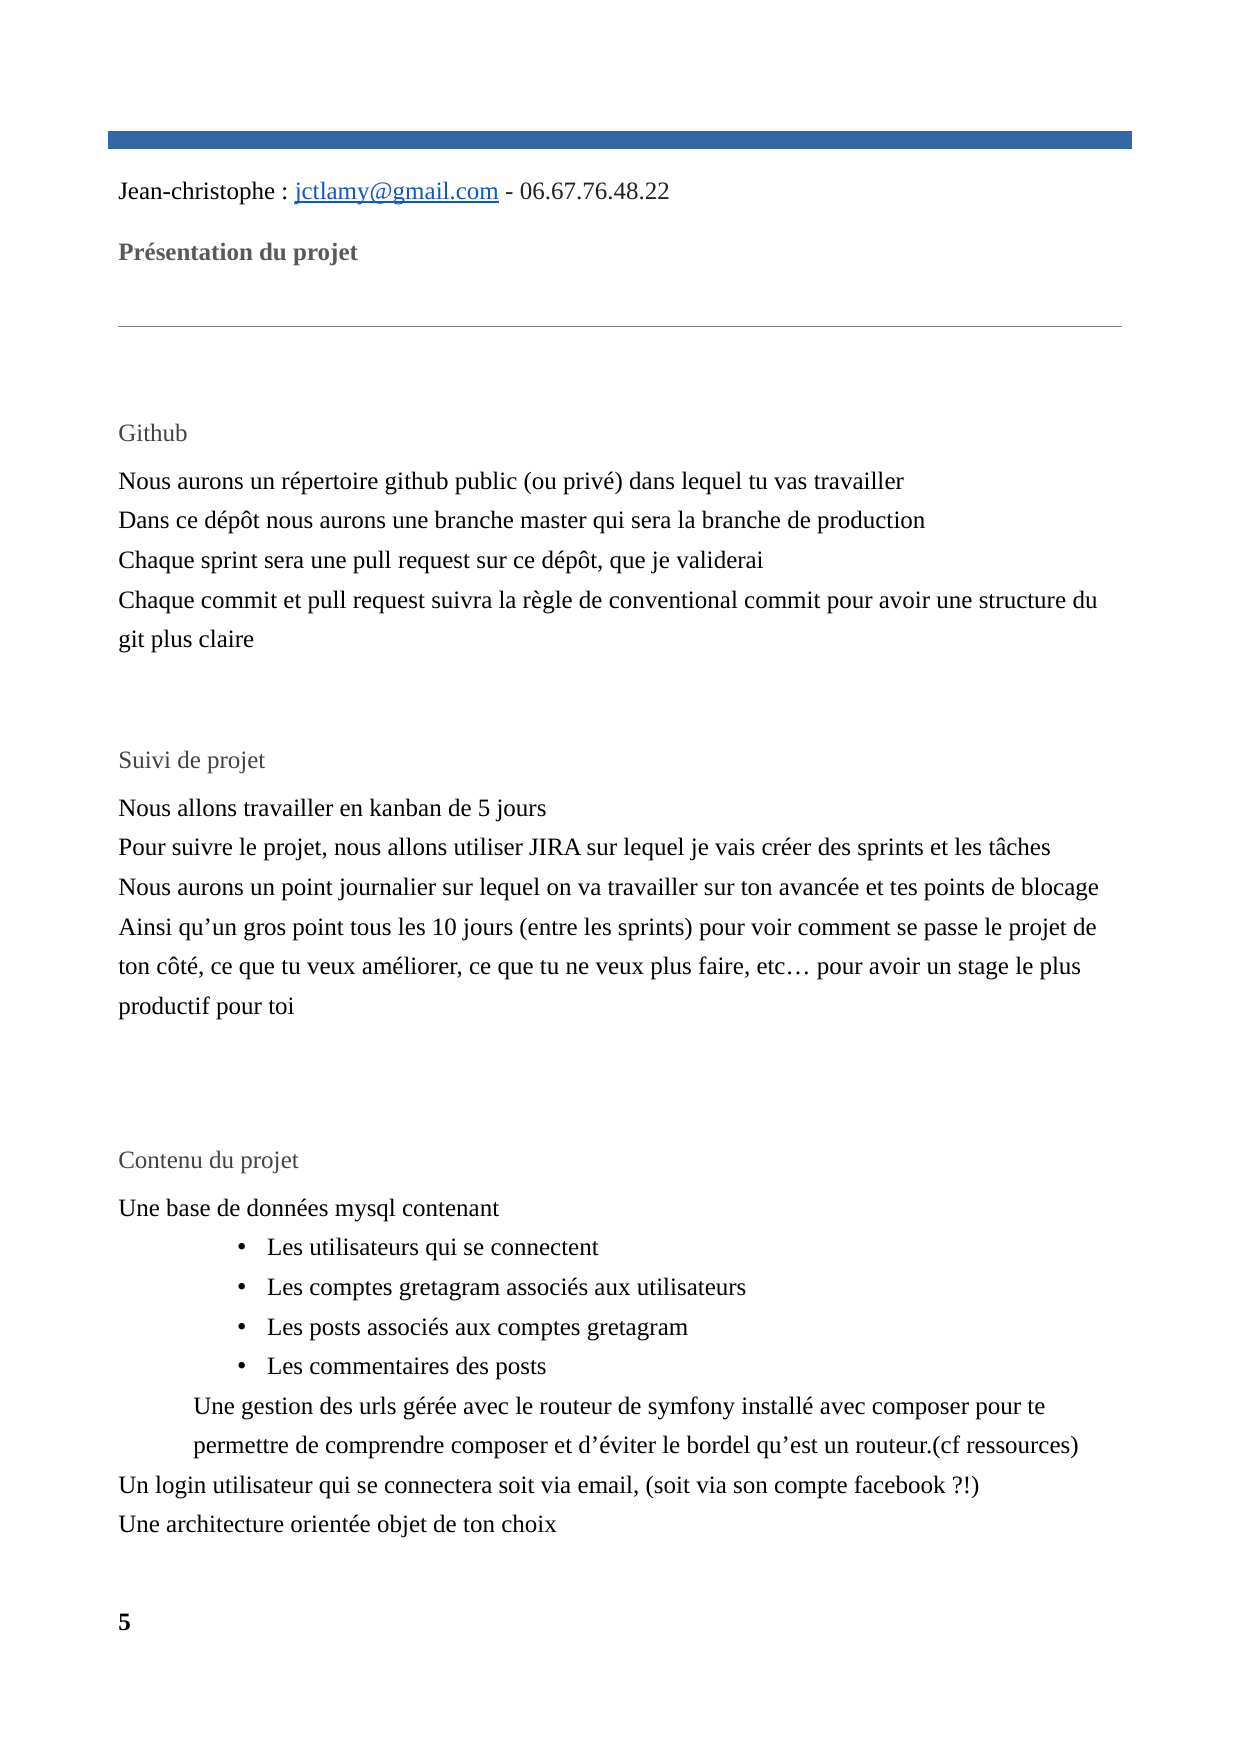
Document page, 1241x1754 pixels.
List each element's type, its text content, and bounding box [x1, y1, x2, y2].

subtitle Contenu du projet [118, 1145, 1122, 1174]
text Un login utilisateur qui se connectera soit via email, (soit via son compte facebook ?!) [118, 1470, 1122, 1499]
text Nous aurons un point journalier sur lequel on va travailler sur ton avancée et tes points de blocage [118, 872, 1122, 901]
text Dans ce dépôt nous aurons une branche master qui sera la branche de production [118, 506, 1122, 534]
text Ainsi qu’un gros point tous les 10 jours (entre les sprints) pour voir comment se passe le projet de ton côté, ce que tu veux améliorer, ce que tu ne veux plus faire, etc… pour avoir un stage le plus productif pour toi [118, 912, 1122, 1019]
text Une architecture orientée objet de ton choix [118, 1509, 1122, 1538]
subtitle Présentation du projet [118, 237, 1122, 266]
list Les posts associés aux comptes gretagram [237, 1312, 1122, 1340]
text Nous aurons un répertoire github public (ou privé) dans lequel tu vas travailler [118, 466, 1122, 495]
text Nous allons travailler en kanban de 5 jours [118, 793, 1122, 822]
text Chaque sprint sera une pull request sur ce dépôt, que je validerai [118, 545, 1122, 574]
subtitle Github [118, 418, 1122, 447]
list Les commentaires des posts [237, 1351, 1122, 1380]
text Chaque commit et pull request suivra la règle de conventional commit pour avoir une structure du git plus claire [118, 585, 1122, 653]
text Jean-christophe : jctlamy@gmail.com - 06.67.76.48.22 [118, 176, 1122, 205]
text Pour suivre le projet, nous allons utiliser JIRA sur lequel je vais créer des sprints et les tâches [118, 832, 1122, 861]
list Les comptes gretagram associés aux utilisateurs [237, 1272, 1122, 1301]
subtitle Suivi de projet [118, 745, 1122, 774]
text Une base de données mysql contenant [118, 1193, 1122, 1222]
text Une gestion des urls gérée avec le routeur de symfony installé avec composer pour te permettre de comprendre composer et d’éviter le bordel qu’est un routeur.(cf ressources) [193, 1391, 1122, 1459]
list Les utilisateurs qui se connectent [237, 1232, 1122, 1261]
